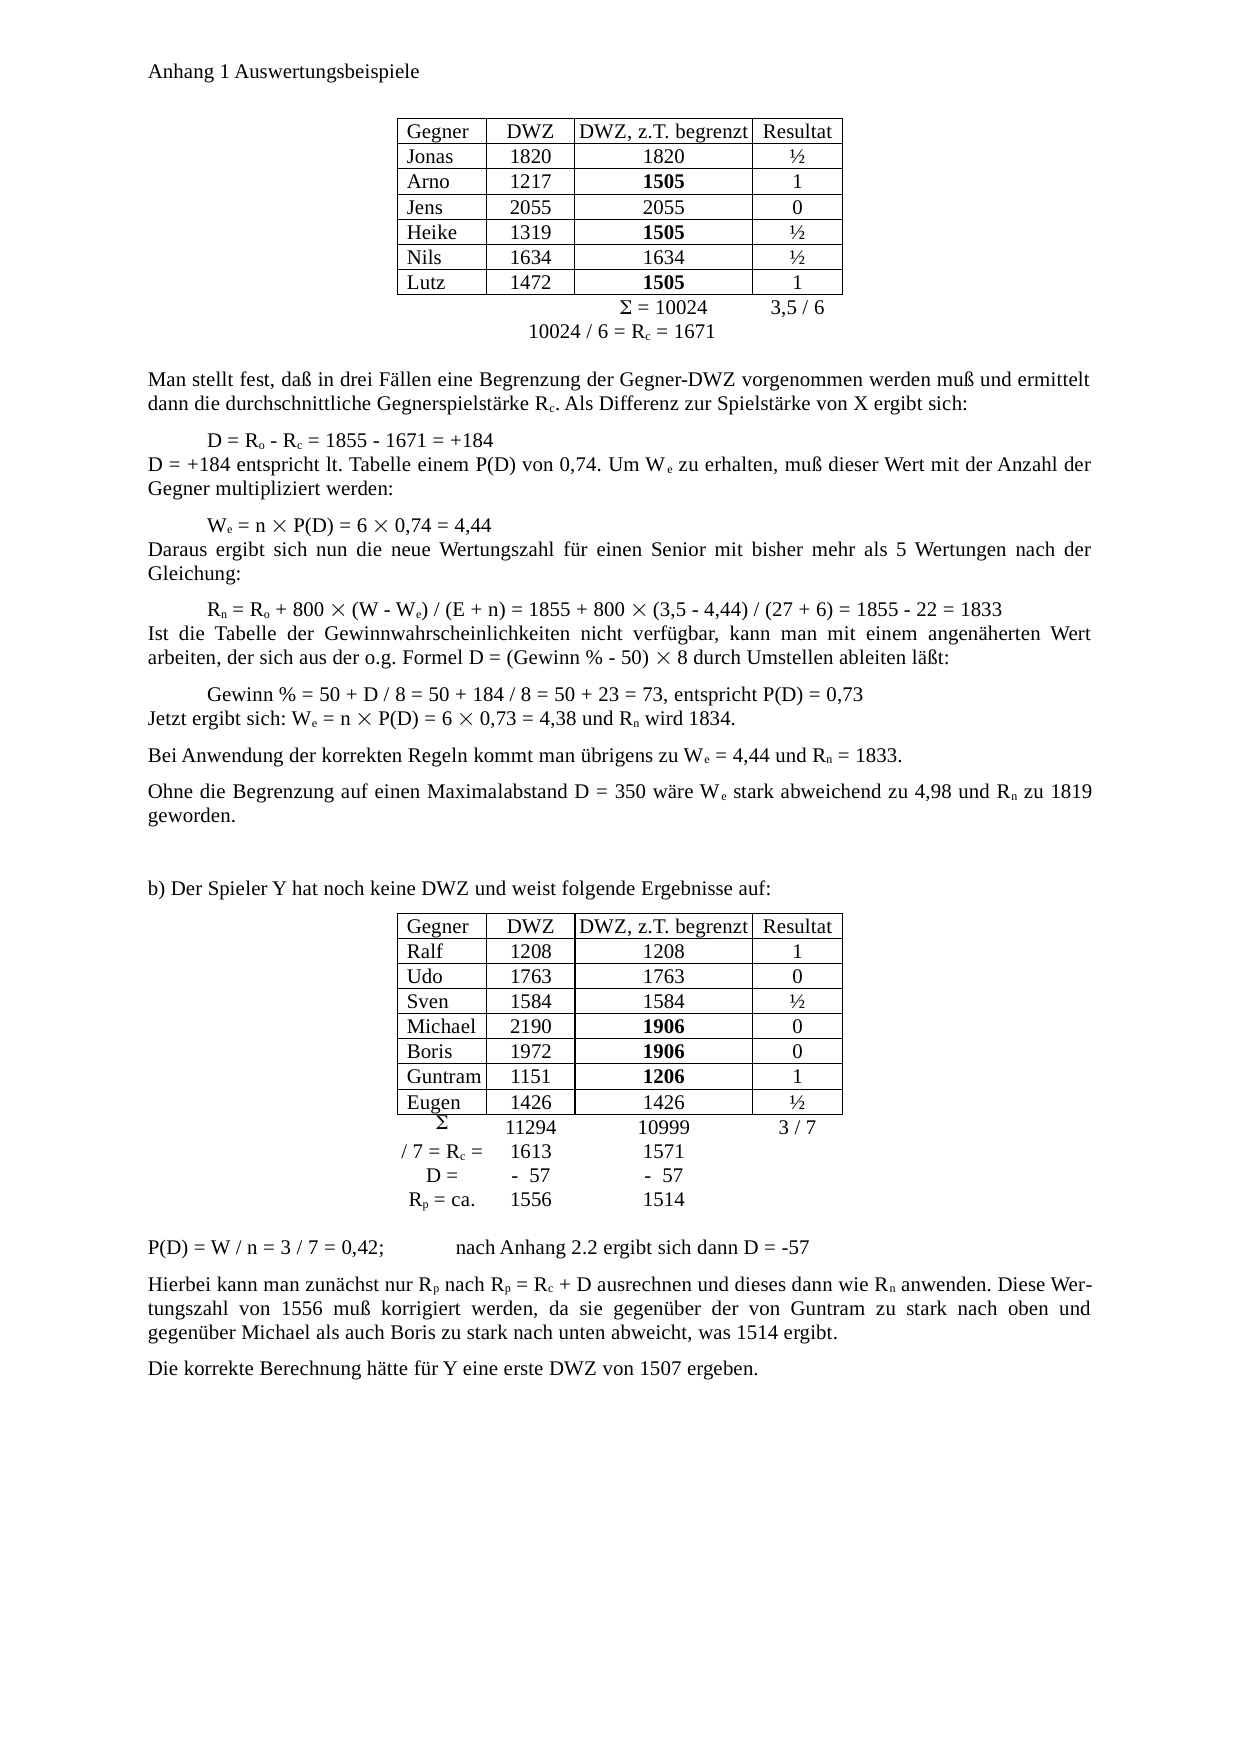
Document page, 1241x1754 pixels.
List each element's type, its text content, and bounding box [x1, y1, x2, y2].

table_cell 11294 [486, 1115, 575, 1139]
table_cell 1505 [575, 220, 752, 244]
table_cell 1820 [487, 144, 574, 168]
table_header DWZ, z.T. begrenzt [575, 119, 752, 143]
table_cell 1206 [576, 1064, 752, 1088]
table_cell ½ [753, 1090, 842, 1113]
table_header Gegner [398, 119, 486, 143]
table_cell 1763 [487, 964, 574, 988]
table_header DWZ [487, 119, 574, 143]
table_cell 1319 [487, 220, 574, 244]
table_cell D = [398, 1163, 486, 1187]
table_cell 1 [753, 1064, 842, 1088]
table_cell [752, 1163, 842, 1187]
table_cell 1972 [487, 1039, 574, 1063]
table_cell 1634 [487, 245, 574, 269]
table_cell 10024 / 6 = Rc = 1671 [486, 319, 752, 343]
table_cell 1472 [487, 270, 574, 294]
table_cell 1208 [576, 939, 752, 963]
table_cell Heike [398, 220, 486, 244]
text Ist die Tabelle der Gewinnwahrscheinlichkeiten nicht verfügbar, kann man mit einem angenäherten Wert arbeiten, der sich aus der o.g. Formel D = (Gewinn % - 50)  8 durch Umstellen ableiten läßt: [148, 621, 1092, 669]
table_cell 1 [753, 169, 842, 193]
table_header DWZ [487, 914, 574, 938]
table_cell Rp = ca. [398, 1187, 486, 1211]
table_cell [486, 295, 575, 319]
table_cell Michael [398, 1014, 486, 1038]
table_cell / 7 = Rc = [398, 1139, 486, 1163]
text D = Ro - Rc = 1855 - 1671 = +184 [207, 428, 1092, 452]
table_cell 1505 [575, 169, 752, 193]
text Daraus ergibt sich nun die neue Wertungszahl für einen Senior mit bisher mehr als 5 Wertungen nach der Gleichung: [148, 536, 1092, 584]
table_cell Eugen [398, 1090, 486, 1113]
table_cell 10999 [575, 1115, 752, 1139]
table_cell 2055 [487, 195, 574, 218]
table_cell ½ [753, 220, 842, 244]
table_cell [752, 1139, 842, 1163]
table_cell 0 [753, 964, 842, 988]
table_cell  [398, 1115, 486, 1139]
table_cell 1514 [575, 1187, 752, 1211]
table_cell 0 [753, 1039, 842, 1063]
table_cell 1217 [487, 169, 574, 193]
table_header Resultat [753, 914, 842, 938]
table_cell 1426 [487, 1090, 574, 1113]
table_cell 1208 [487, 939, 574, 963]
table_cell 2190 [487, 1014, 574, 1038]
table_cell 1906 [576, 1014, 752, 1038]
table_cell  = 10024 [575, 295, 752, 319]
text Die korrekte Berechnung hätte für Y eine erste DWZ von 1507 ergeben. [148, 1356, 1092, 1380]
table_cell [752, 319, 842, 343]
table_cell Ralf [398, 939, 486, 963]
table_cell 3,5 / 6 [752, 295, 842, 319]
table_cell 0 [753, 195, 842, 218]
table_cell [398, 295, 486, 319]
table_cell Udo [398, 964, 486, 988]
text Rn = Ro + 800  (W - We) / (E + n) = 1855 + 800  (3,5 - 4,44) / (27 + 6) = 1855 - 22 = 1833 [207, 597, 1092, 621]
table_cell 1634 [575, 245, 752, 269]
table_cell 1613 [486, 1139, 575, 1163]
table_cell Guntram [398, 1064, 486, 1088]
table_cell [752, 1187, 842, 1211]
table_cell Jonas [398, 144, 486, 168]
text Ohne die Begrenzung auf einen Maximalabstand D = 350 wäre We stark abweichend zu 4,98 und Rn zu 1819 geworden. [148, 779, 1092, 827]
table_cell Nils [398, 245, 486, 269]
table_cell 1426 [576, 1090, 752, 1113]
table_cell Boris [398, 1039, 486, 1063]
table_cell ½ [753, 144, 842, 168]
text Gewinn % = 50 + D / 8 = 50 + 184 / 8 = 50 + 23 = 73, entspricht P(D) = 0,73 [207, 682, 1092, 706]
table_cell 2055 [575, 195, 752, 218]
table_cell 1505 [575, 270, 752, 294]
text Man stellt fest, daß in drei Fällen eine Begrenzung der Gegner-DWZ vorgenommen werden muß und ermittelt dann die durchschnittliche Gegnerspielstärke Rc. Als Differenz zur Spielstärke von X ergibt sich: [148, 367, 1092, 415]
table_cell ½ [753, 245, 842, 269]
text D = +184 entspricht lt. Tabelle einem P(D) von 0,74. Um We zu erhalten, muß dieser Wert mit der Anzahl der Gegner multipliziert werden: [148, 452, 1092, 500]
table_cell 1820 [575, 144, 752, 168]
table_cell 1906 [576, 1039, 752, 1063]
table_header Gegner [398, 914, 486, 938]
table_cell 0 [753, 1014, 842, 1038]
table_cell Sven [398, 989, 486, 1013]
table_cell 1584 [487, 989, 574, 1013]
text We = n  P(D) = 6  0,74 = 4,44 [207, 512, 1092, 536]
table_cell 1556 [486, 1187, 575, 1211]
text Hierbei kann man zunächst nur Rp nach Rp = Rc + D ausrechnen und dieses dann wie Rn anwenden. Diese Wer­tungszahl von 1556 muß korrigiert werden, da sie gegenüber der von Guntram zu stark nach oben und gegenüber Michael als auch Boris zu stark nach unten abweicht, was 1514 ergibt. [148, 1271, 1092, 1344]
table_cell 1571 [575, 1139, 752, 1163]
table_cell 1 [753, 939, 842, 963]
table_cell Arno [398, 169, 486, 193]
table_header Resultat [753, 119, 842, 143]
table_cell Lutz [398, 270, 486, 294]
text Bei Anwendung der korrekten Regeln kommt man übrigens zu We = 4,44 und Rn = 1833. [148, 742, 1092, 766]
table_cell - 57 [575, 1163, 752, 1187]
table_cell ½ [753, 989, 842, 1013]
text P(D) = W / n = 3 / 7 = 0,42; nach Anhang 2.2 ergibt sich dann D = -57 [148, 1235, 1092, 1259]
table_cell - 57 [486, 1163, 575, 1187]
text b) Der Spieler Y hat noch keine DWZ und weist folgende Ergebnisse auf: [148, 876, 1092, 900]
table_cell 1584 [576, 989, 752, 1013]
text Jetzt ergibt sich: We = n  P(D) = 6  0,73 = 4,38 und Rn wird 1834. [148, 706, 1092, 730]
table_cell Jens [398, 195, 486, 218]
table_cell 1763 [576, 964, 752, 988]
table_cell 1 [753, 270, 842, 294]
table_cell 1151 [487, 1064, 574, 1088]
table_cell [398, 319, 486, 343]
table_header DWZ, z.T. begrenzt [576, 914, 752, 938]
table_cell 3 / 7 [752, 1115, 842, 1139]
